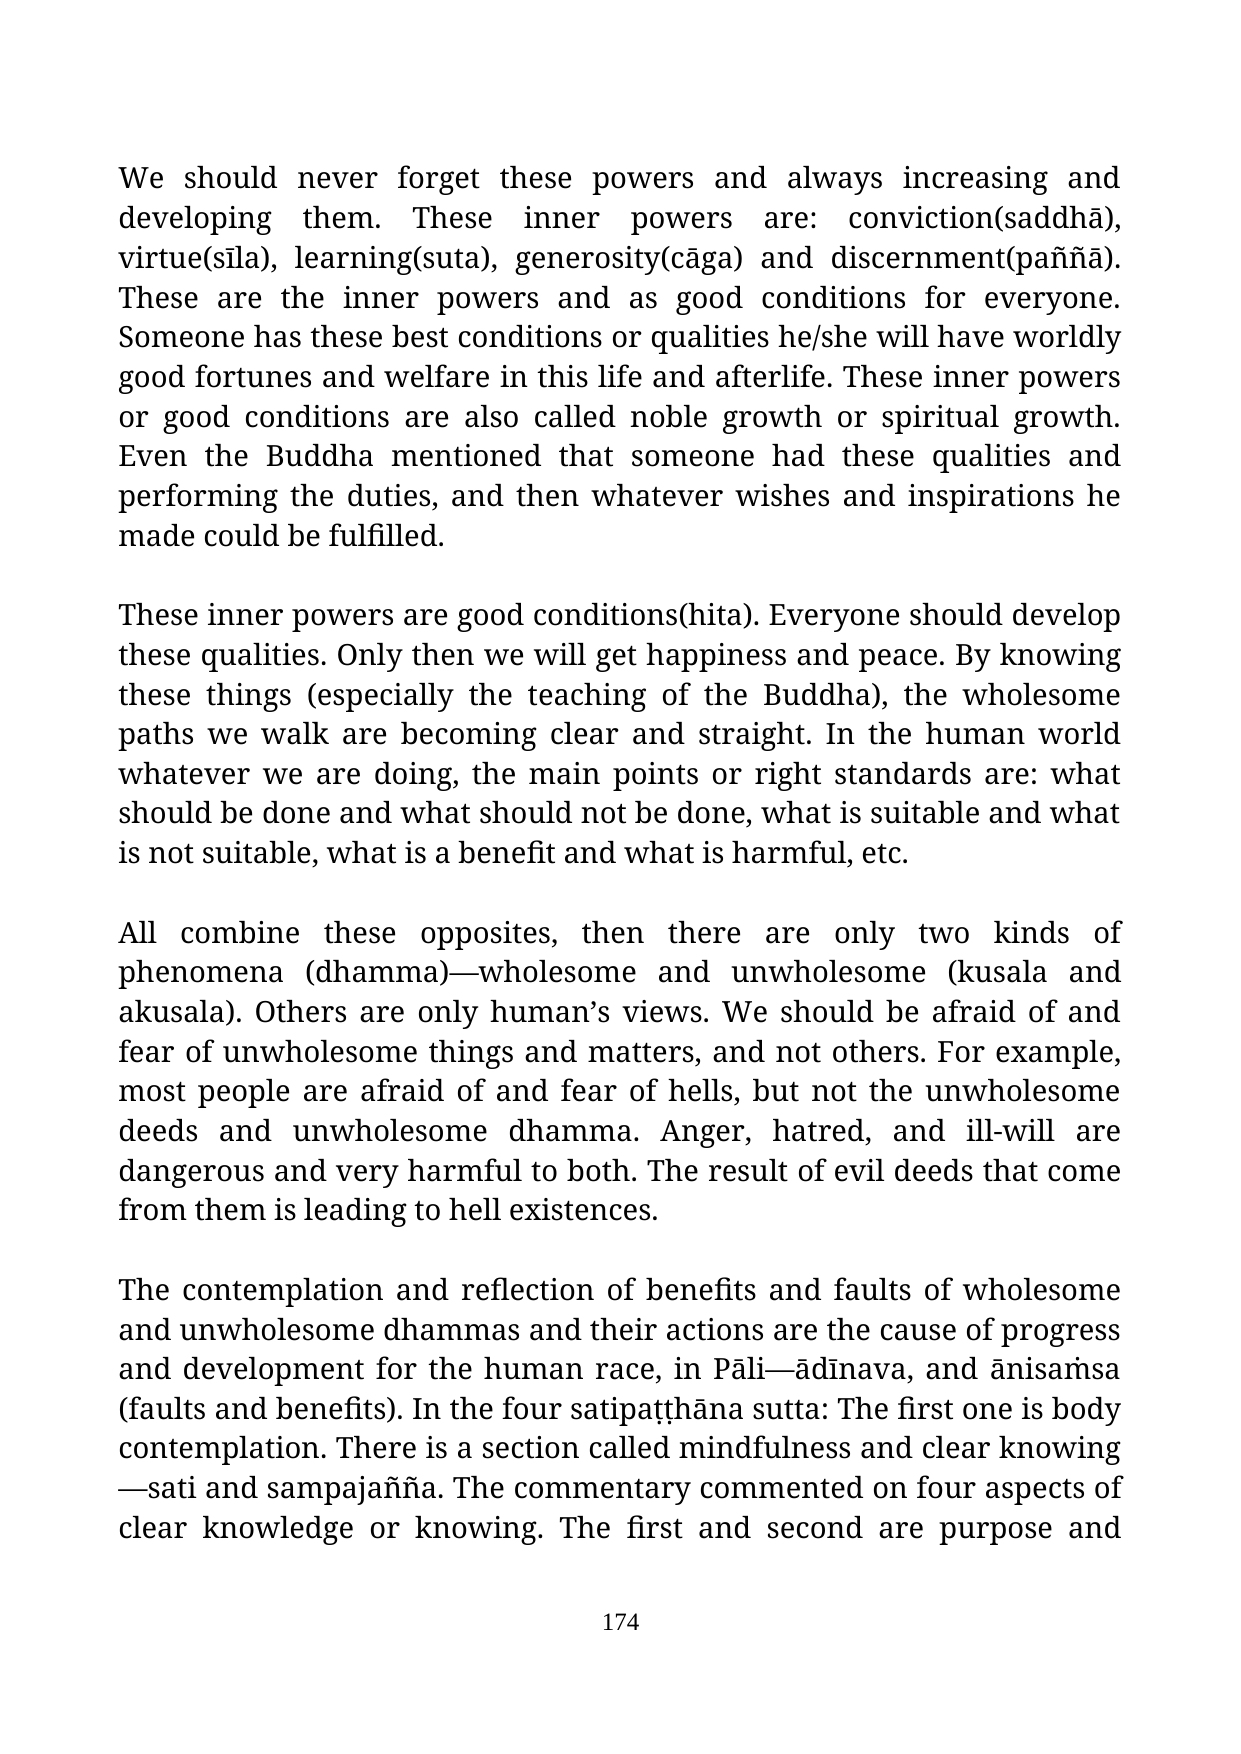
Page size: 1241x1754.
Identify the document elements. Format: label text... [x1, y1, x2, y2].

text We should never forget these powers and always increasing and developing them. These inner powers are: conviction(saddhā), virtue(sīla), learning(suta), generosity(cāga) and discernment(paññā). These are the inner powers and as good conditions for everyone. Someone has these best conditions or qualities he/she will have worldly good fortunes and welfare in this life and afterlife. These inner powers or good conditions are also called noble growth or spiritual growth. Even the Buddha mentioned that someone had these qualities and performing the duties, and then whatever wishes and inspirations he made could be fulfilled. These inner powers are good conditions(hita). Everyone should develop these qualities. Only then we will get happiness and peace. By knowing these things (especially the teaching of the Buddha), the wholesome paths we walk are becoming clear and straight. In the human world whatever we are doing, the main points or right standards are: what should be done and what should not be done, what is suitable and what is not suitable, what is a benefit and what is harmful, etc. All combine these opposites, then there are only two kinds of phenomena (dhamma)—wholesome and unwholesome (kusala and akusala). Others are only human’s views. We should be afraid of and fear of unwholesome things and matters, and not others. For example, most people are afraid of and fear of hells, but not the unwholesome deeds and unwholesome dhamma. Anger, hatred, and ill-will are dangerous and very harmful to both. The result of evil deeds that come from them is leading to hell existences. The contemplation and reflection of benefits and faults of wholesome and unwholesome dhammas and their actions are the cause of progress and development for the human race, in Pāli—ādīnava, and ānisaṁsa (faults and benefits). In the four satipaṭṭhāna sutta: The first one is body contemplation. There is a section called mindfulness and clear knowing—sati and sampajañña. The commentary commented on four aspects of clear knowledge or knowing. The first and second are purpose and [118, 118, 1122, 1547]
